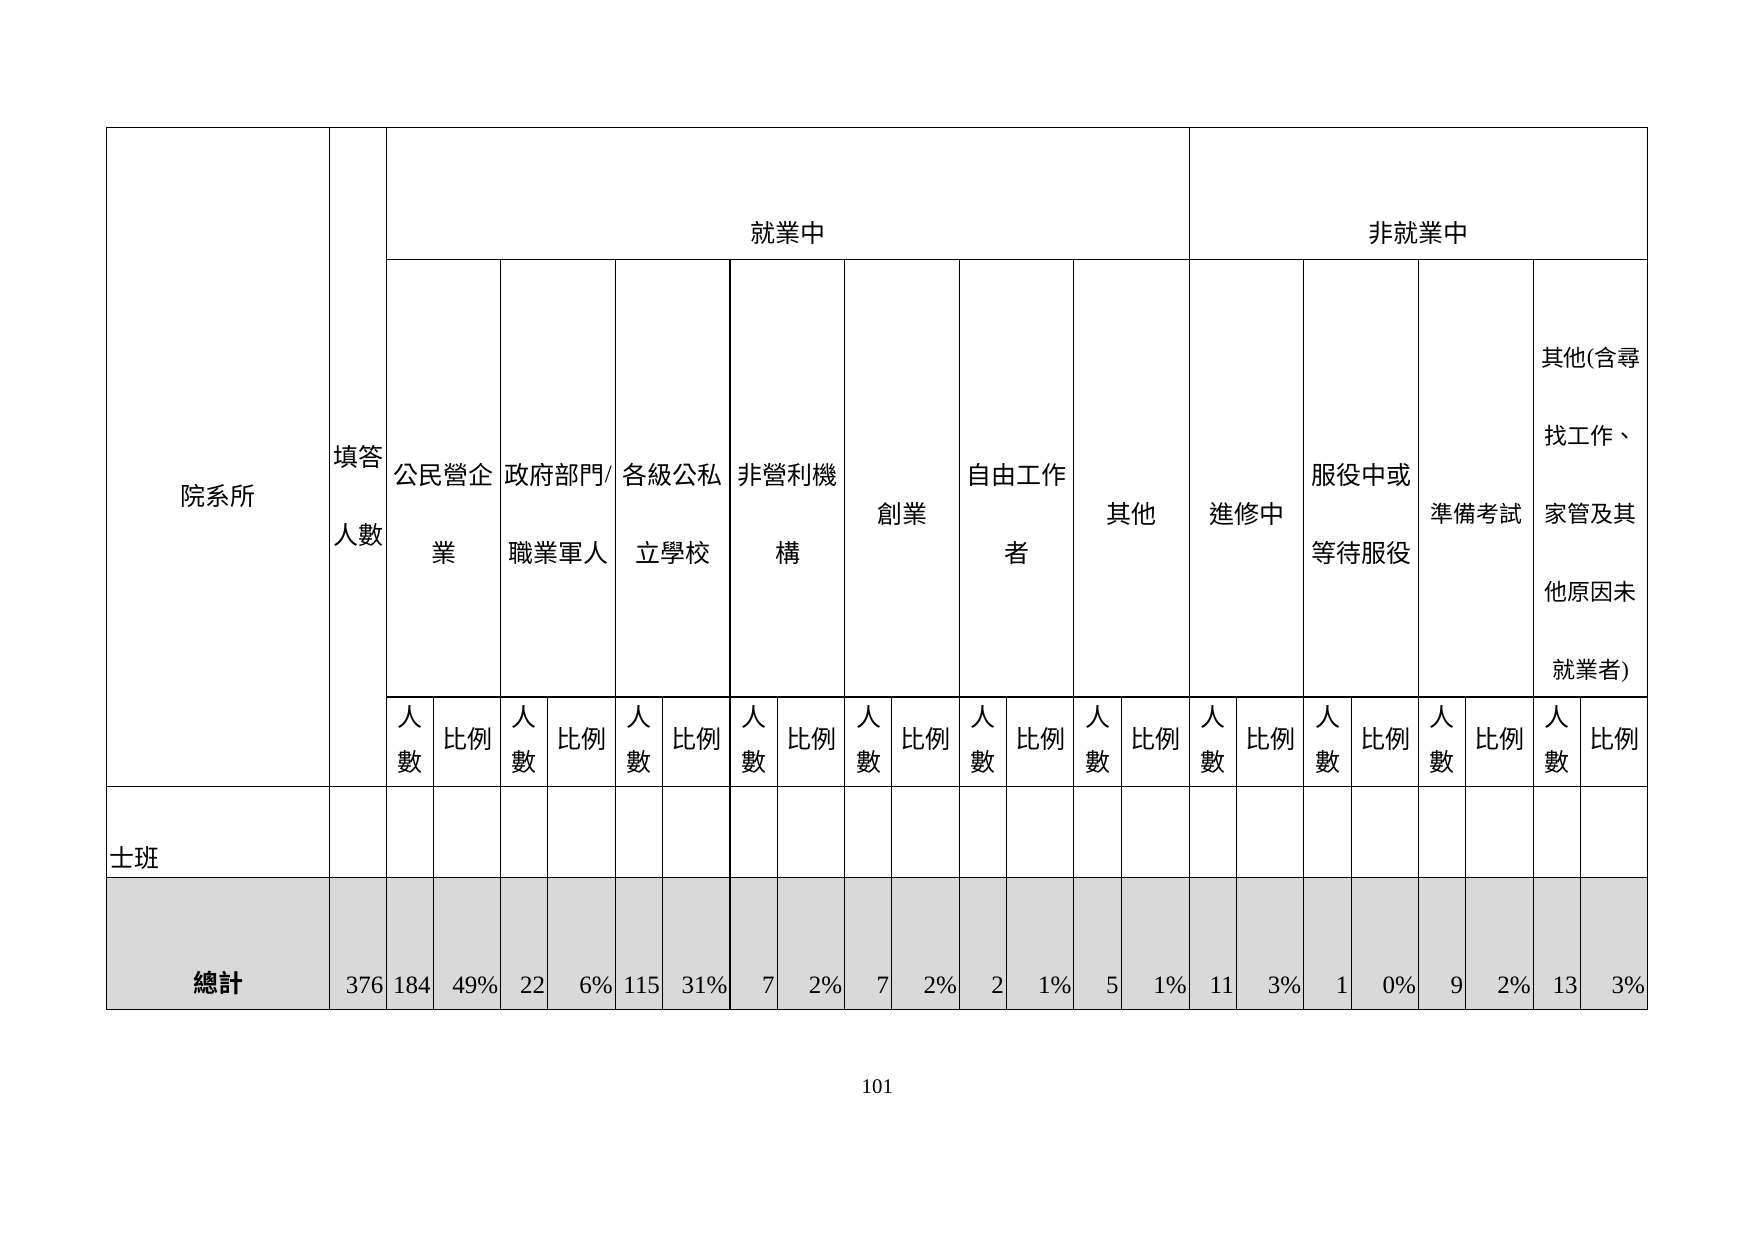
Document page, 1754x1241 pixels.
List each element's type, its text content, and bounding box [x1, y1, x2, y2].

table_cell 184 [387, 878, 433, 1009]
table_cell [731, 787, 777, 877]
table_cell 比例 [548, 698, 615, 786]
table_cell 人數 [1190, 698, 1236, 786]
table_cell [1466, 787, 1533, 877]
table_cell 115 [616, 878, 662, 1009]
table_cell 2% [892, 878, 959, 1009]
table_header 非就業中 [1190, 128, 1647, 259]
table_cell 3% [1237, 878, 1303, 1009]
table_cell [663, 787, 729, 877]
table_cell 人數 [731, 698, 777, 786]
table_cell [1581, 787, 1647, 877]
table_cell 31% [663, 878, 729, 1009]
table_cell 9 [1419, 878, 1465, 1009]
table_cell [1007, 787, 1073, 877]
table_cell [1190, 787, 1236, 877]
table_cell 7 [845, 878, 891, 1009]
table_cell [1352, 787, 1418, 877]
table_cell [1122, 787, 1189, 877]
table_cell 比例 [778, 698, 844, 786]
table_header 院系所 [107, 128, 329, 786]
table_cell [960, 787, 1006, 877]
table_cell 比例 [1466, 698, 1533, 786]
table_cell 1% [1007, 878, 1073, 1009]
table_cell [330, 787, 386, 877]
table_cell 比例 [1352, 698, 1418, 786]
table_cell [1419, 787, 1465, 877]
table_cell [1074, 787, 1121, 877]
table_cell 政府部門/職業軍人 [501, 260, 615, 696]
table_cell 376 [330, 878, 386, 1009]
table_cell 人數 [1074, 698, 1121, 786]
table_cell 公民營企業 [387, 260, 500, 696]
table_header 填答 人數 [330, 128, 386, 786]
table_cell [1304, 787, 1351, 877]
table_cell 49% [434, 878, 500, 1009]
table_cell [845, 787, 891, 877]
table_cell [1237, 787, 1303, 877]
table_cell 2% [1466, 878, 1533, 1009]
table_cell 準備考試 [1419, 260, 1533, 696]
table_cell 創業 [845, 260, 959, 696]
table_cell 人數 [960, 698, 1006, 786]
table_cell 1% [1122, 878, 1189, 1009]
table_cell 2% [778, 878, 844, 1009]
table_cell 總計 [107, 878, 329, 1009]
table_cell 各級公私立學校 [616, 260, 729, 696]
table_cell 比例 [1007, 698, 1073, 786]
table_cell 3% [1581, 878, 1647, 1009]
table_cell 人數 [616, 698, 662, 786]
table_cell [892, 787, 959, 877]
table_cell 人數 [1419, 698, 1465, 786]
table_cell 自由工作者 [960, 260, 1073, 696]
table_cell 比例 [1237, 698, 1303, 786]
table_cell [501, 787, 547, 877]
table_cell 比例 [1581, 698, 1647, 786]
table_cell 2 [960, 878, 1006, 1009]
table_cell 22 [501, 878, 547, 1009]
table_cell 比例 [1122, 698, 1189, 786]
table_cell 比例 [663, 698, 729, 786]
table_cell [387, 787, 433, 877]
table_cell 5 [1074, 878, 1121, 1009]
table_cell [616, 787, 662, 877]
table_cell 士班 [107, 787, 329, 877]
table_cell [434, 787, 500, 877]
table_cell 7 [731, 878, 777, 1009]
table_cell 非營利機構 [731, 260, 844, 696]
table_cell [778, 787, 844, 877]
table_cell 比例 [892, 698, 959, 786]
table_cell 6% [548, 878, 615, 1009]
table_cell 0% [1352, 878, 1418, 1009]
table_cell [1534, 787, 1580, 877]
table_cell 其他(含尋找工作、家管及其他原因未就業者) [1534, 260, 1647, 696]
table_cell 服役中或等待服役 [1304, 260, 1418, 696]
table_cell 比例 [434, 698, 500, 786]
table_cell 人數 [501, 698, 547, 786]
table_cell 人數 [1534, 698, 1580, 786]
table_cell 其他 [1074, 260, 1189, 696]
table_cell 進修中 [1190, 260, 1303, 696]
table_cell 1 [1304, 878, 1351, 1009]
table_cell [548, 787, 615, 877]
table_cell 13 [1534, 878, 1580, 1009]
table_cell 人數 [845, 698, 891, 786]
table_header 就業中 [387, 128, 1189, 259]
table_cell 11 [1190, 878, 1236, 1009]
table_cell 人數 [387, 698, 433, 786]
table_cell 人數 [1304, 698, 1351, 786]
